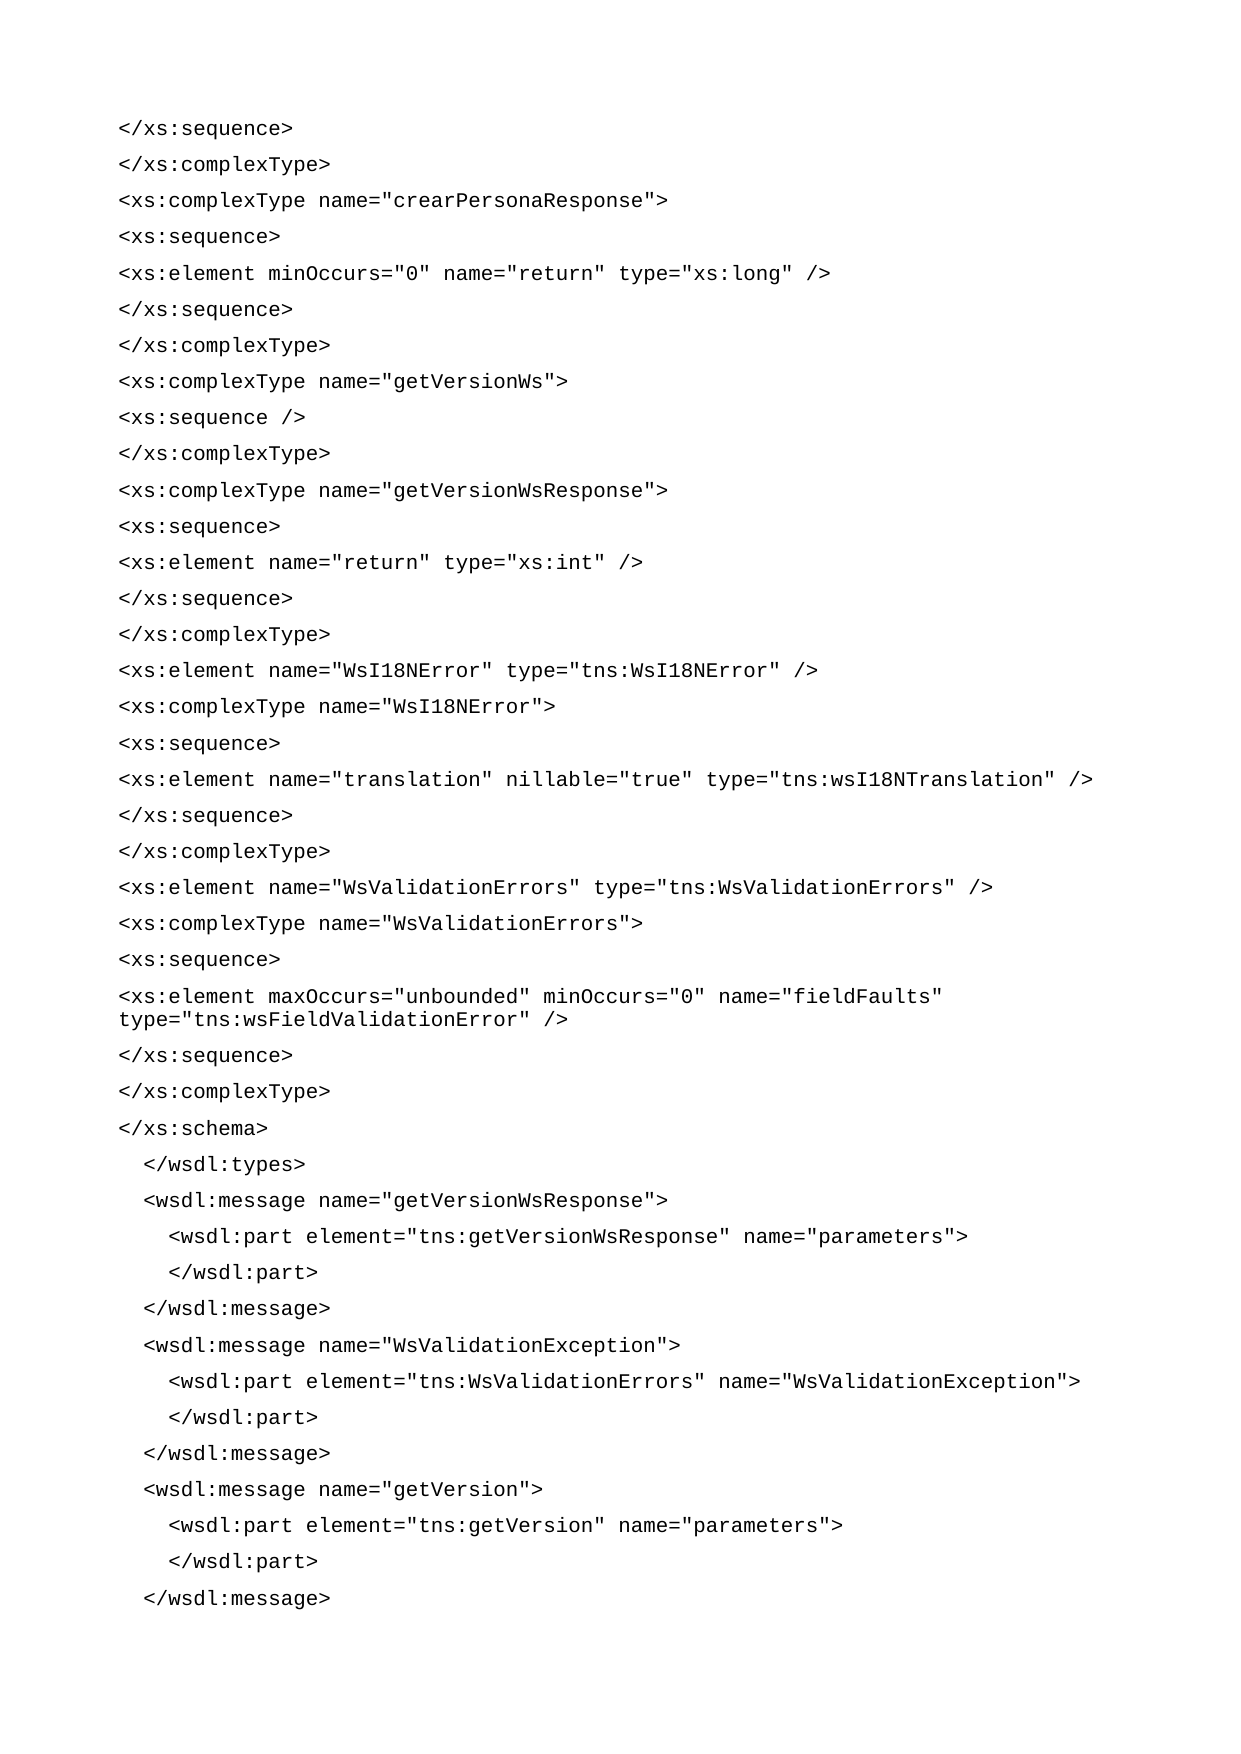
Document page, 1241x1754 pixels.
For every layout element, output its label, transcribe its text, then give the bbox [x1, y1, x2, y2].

text </xs:sequence> [118, 299, 1122, 322]
text </xs:complexType> [118, 154, 1122, 178]
text </wsdl:types> [118, 1154, 1122, 1177]
text </wsdl:message> [118, 1298, 1122, 1322]
text </xs:complexType> [118, 335, 1122, 359]
text </wsdl:message> [118, 1443, 1122, 1467]
text <xs:complexType name="WsI18NError"> [118, 696, 1122, 720]
text <xs:sequence> [118, 516, 1122, 539]
text <wsdl:message name="getVersion"> [118, 1479, 1122, 1503]
text <xs:sequence /> [118, 407, 1122, 431]
text </xs:complexType> [118, 841, 1122, 865]
text <wsdl:message name="getVersionWsResponse"> [118, 1190, 1122, 1214]
text <wsdl:part element="tns:getVersion" name="parameters"> [118, 1515, 1122, 1539]
text </wsdl:part> [118, 1407, 1122, 1431]
text </xs:complexType> [118, 1082, 1122, 1105]
text <xs:element name="return" type="xs:int" /> [118, 552, 1122, 576]
text </xs:sequence> [118, 588, 1122, 612]
text </xs:sequence> [118, 118, 1122, 142]
text </xs:sequence> [118, 805, 1122, 828]
text <wsdl:message name="WsValidationException"> [118, 1334, 1122, 1358]
text <xs:complexType name="getVersionWs"> [118, 371, 1122, 395]
text <xs:sequence> [118, 949, 1122, 973]
text <xs:element maxOccurs="unbounded" minOccurs="0" name="fieldFaults" type="tns:wsFieldValidationError" /> [118, 986, 1122, 1033]
text <xs:sequence> [118, 733, 1122, 756]
text <xs:element minOccurs="0" name="return" type="xs:long" /> [118, 263, 1122, 286]
text </xs:complexType> [118, 624, 1122, 648]
text <xs:complexType name="crearPersonaResponse"> [118, 190, 1122, 214]
text <wsdl:part element="tns:WsValidationErrors" name="WsValidationException"> [118, 1371, 1122, 1394]
text </wsdl:message> [118, 1588, 1122, 1611]
text <xs:complexType name="getVersionWsResponse"> [118, 479, 1122, 503]
text <xs:complexType name="WsValidationErrors"> [118, 913, 1122, 937]
text <xs:sequence> [118, 227, 1122, 250]
text </xs:schema> [118, 1118, 1122, 1141]
text <xs:element name="WsValidationErrors" type="tns:WsValidationErrors" /> [118, 877, 1122, 901]
text </wsdl:part> [118, 1551, 1122, 1575]
text </xs:sequence> [118, 1045, 1122, 1069]
text </wsdl:part> [118, 1262, 1122, 1286]
text <wsdl:part element="tns:getVersionWsResponse" name="parameters"> [118, 1226, 1122, 1250]
text <xs:element name="translation" nillable="true" type="tns:wsI18NTranslation" /> [118, 769, 1122, 792]
text <xs:element name="WsI18NError" type="tns:WsI18NError" /> [118, 660, 1122, 684]
text </xs:complexType> [118, 443, 1122, 467]
